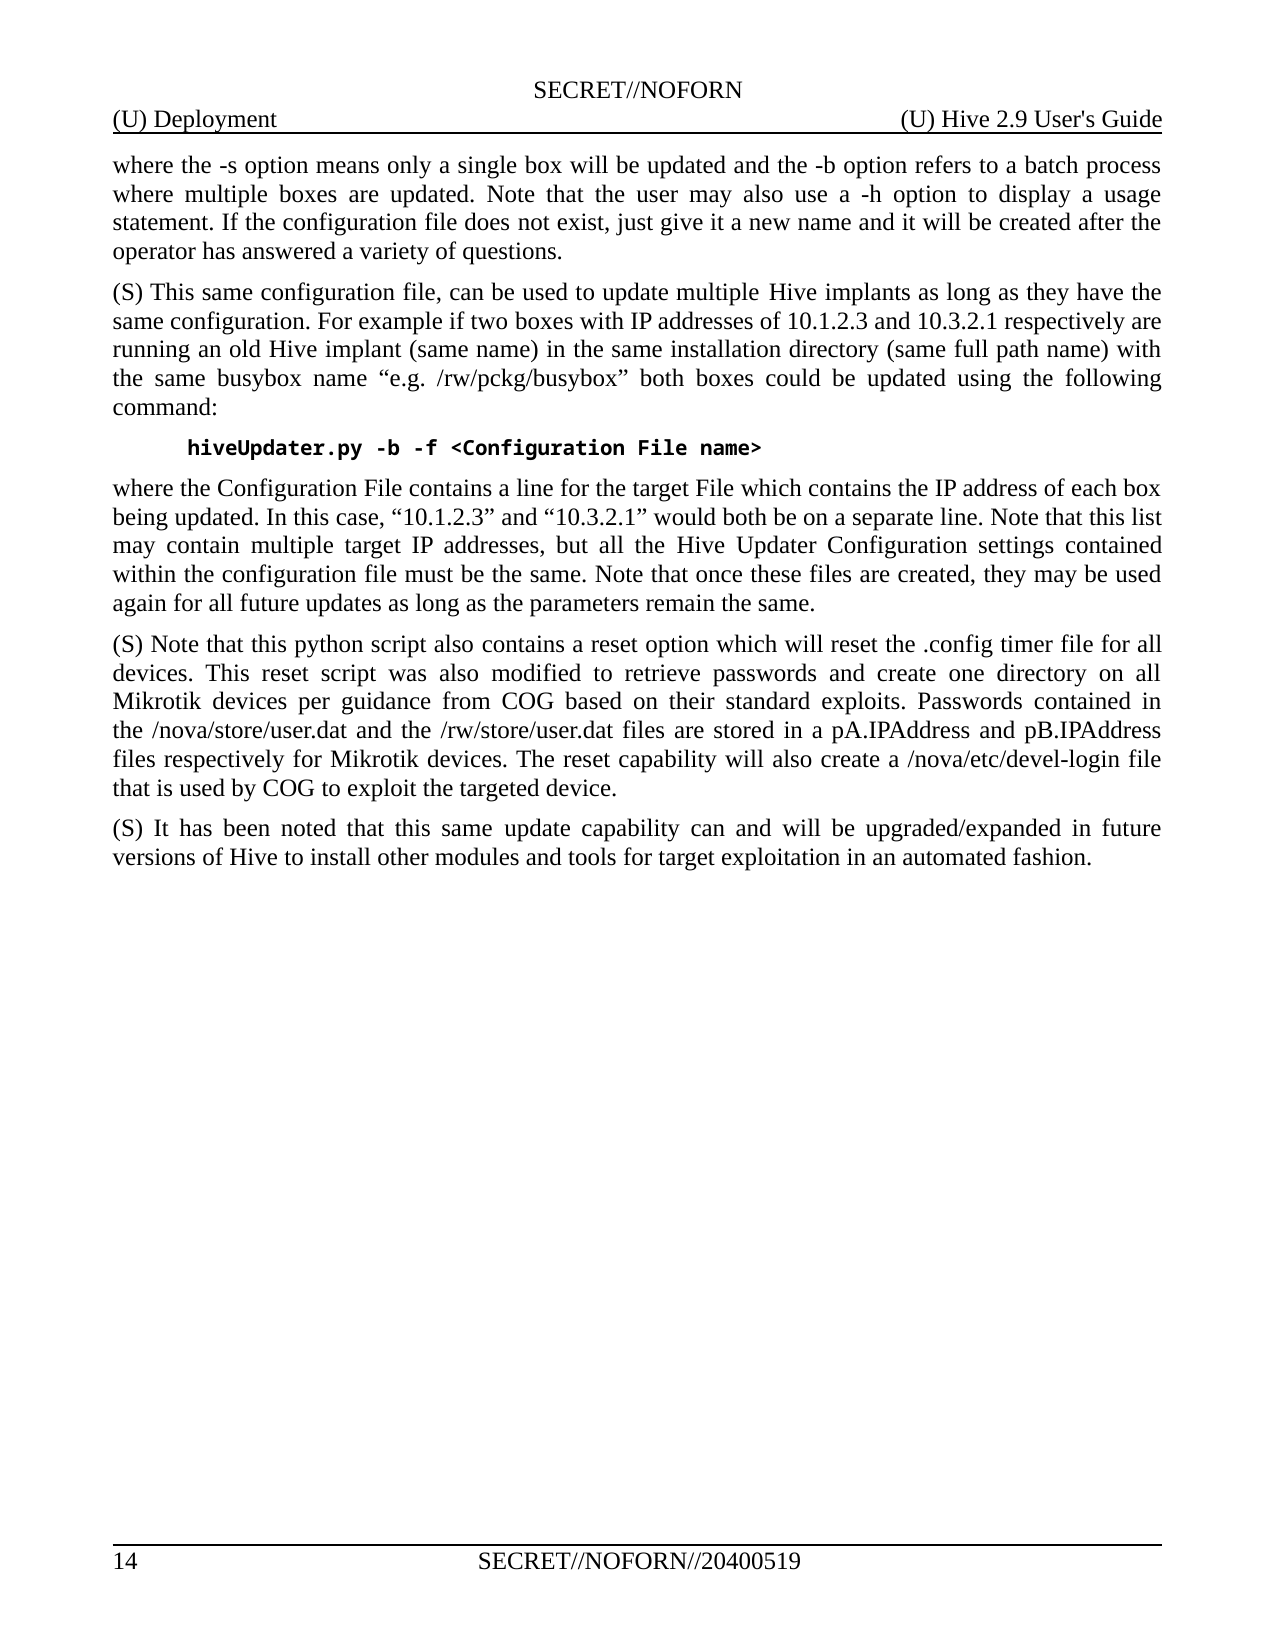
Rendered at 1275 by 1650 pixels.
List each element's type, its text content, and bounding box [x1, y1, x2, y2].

text where the Configuration File contains a line for the target File which contains the IP address of each box being updated. In this case, “10.1.2.3” and “10.3.2.1” would both be on a separate line. Note that this list may contain multiple target IP addresses, but all the Hive Updater Configuration settings contained within the configuration file must be the same. Note that once these files are created, they may be used again for all future updates as long as the parameters remain the same. [112, 473, 1162, 617]
text (S) This same configuration file, can be used to update multiple Hive implants as long as they have the same configuration. For example if two boxes with IP addresses of 10.1.2.3 and 10.3.2.1 respectively are running an old Hive implant (same name) in the same installation directory (same full path name) with the same busybox name “e.g. /rw/pckg/busybox” both boxes could be updated using the following command: [112, 277, 1162, 421]
text hiveUpdater.py -b -f <Configuration File name> [142, 433, 1132, 461]
text where the -s option means only a single box will be updated and the -b option refers to a batch process where multiple boxes are updated. Note that the user may also use a -h option to display a usage statement. If the configuration file does not exist, just give it a new name and it will be created after the operator has answered a variety of questions. [112, 150, 1162, 265]
text (S) Note that this python script also contains a reset option which will reset the .config timer file for all devices. This reset script was also modified to retrieve passwords and create one directory on all Mikrotik devices per guidance from COG based on their standard exploits. Passwords contained in the /nova/store/user.dat and the /rw/store/user.dat files are stored in a pA.IPAddress and pB.IPAddress files respectively for Mikrotik devices. The reset capability will also create a /nova/etc/devel-login file that is used by COG to exploit the targeted device. [112, 629, 1162, 801]
text (S) It has been noted that this same update capability can and will be upgraded/expanded in future versions of Hive to install other modules and tools for target exploitation in an automated fashion. [112, 813, 1162, 871]
